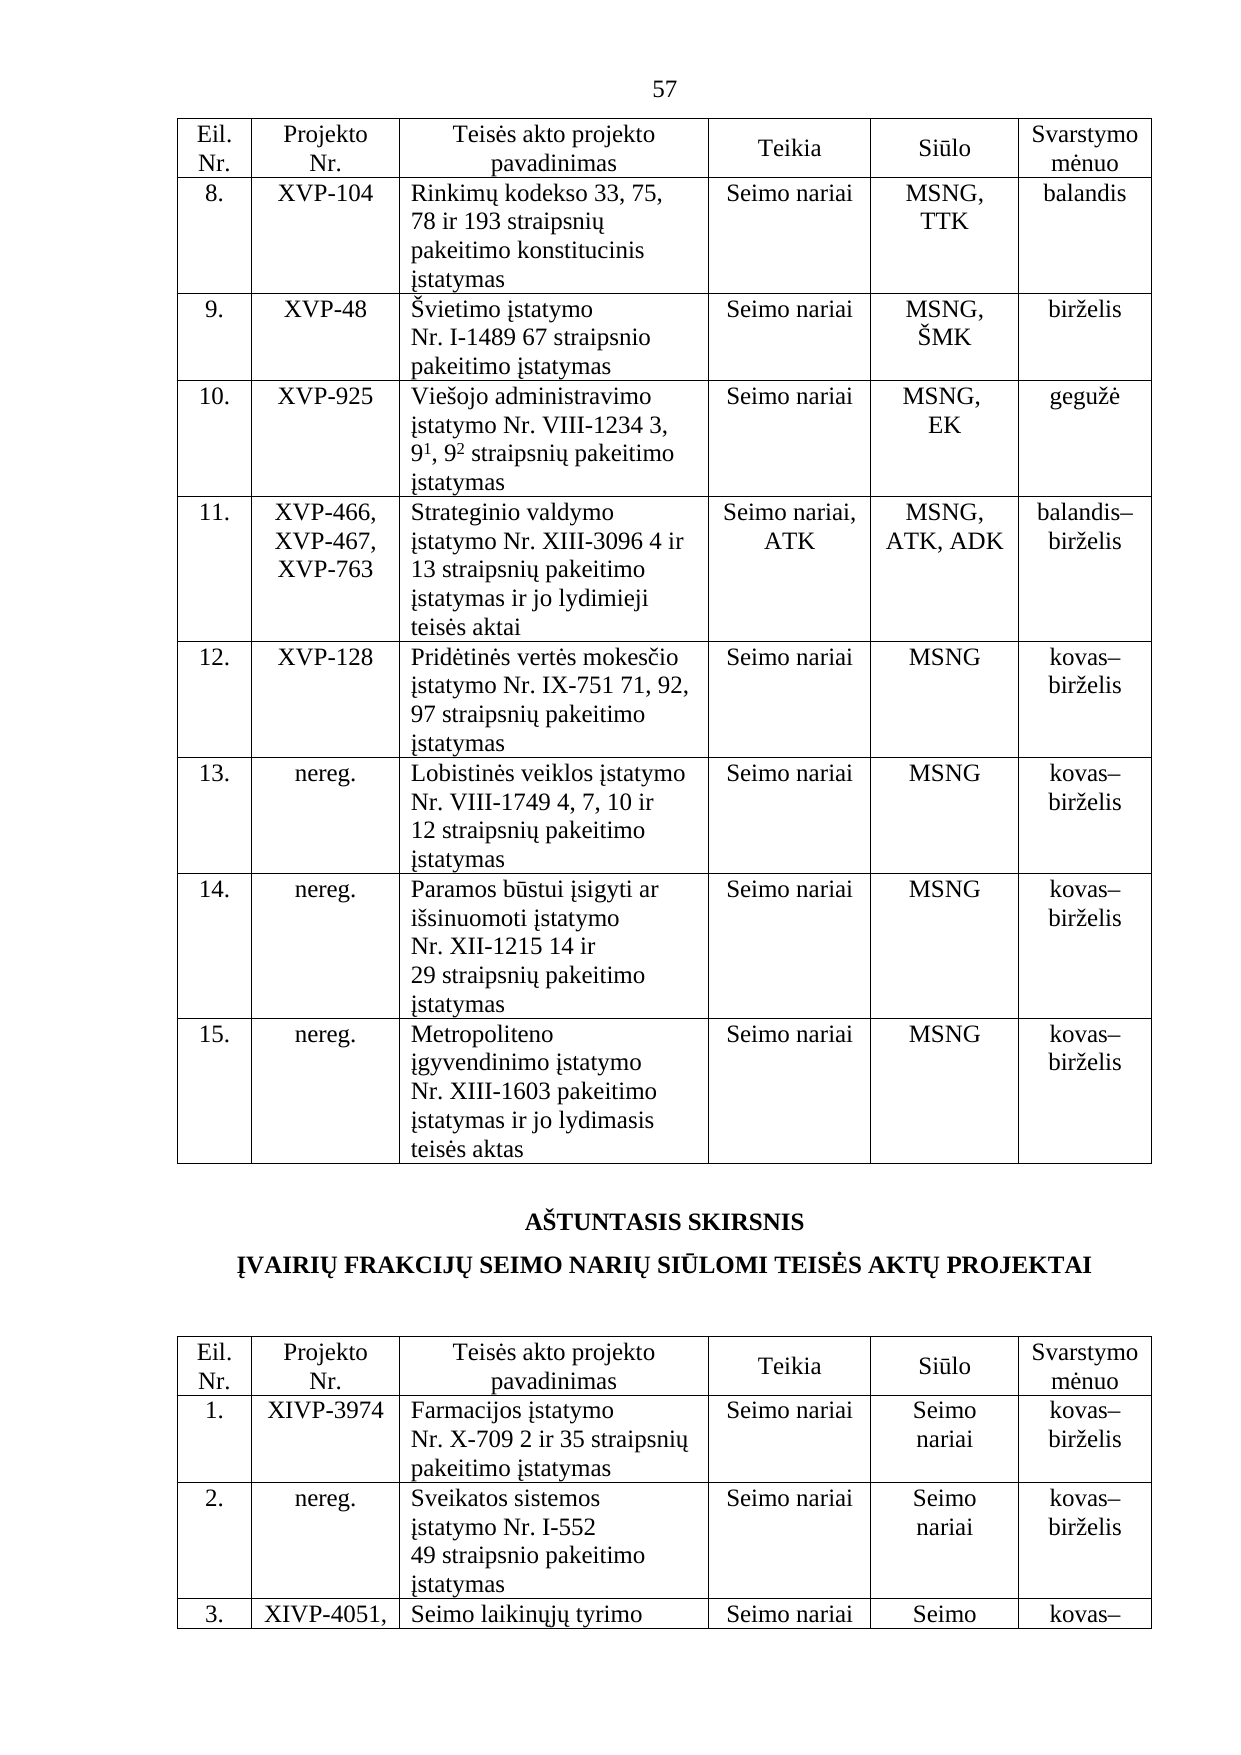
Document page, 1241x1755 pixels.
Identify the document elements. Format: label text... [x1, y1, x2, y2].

table_cell Sveikatos sistemos įstatymo Nr. I-552 49 straipsnio pakeitimo įstatymas [400, 1483, 708, 1598]
table_cell 14. [178, 874, 251, 1018]
table_cell Viešojo administravimo įstatymo Nr. VIII-1234 3, 91, 92 straipsnių pakeitimo įstatymas [400, 381, 708, 496]
table_cell MSNG [871, 642, 1018, 757]
table_cell XVP-925 [252, 381, 399, 496]
table_header Teikia [709, 1337, 870, 1394]
table_cell nereg. [252, 758, 399, 873]
table_header Eil. Nr. [178, 119, 251, 177]
table_header Svarstymo mėnuo [1019, 1337, 1151, 1394]
table_cell 10. [178, 381, 251, 496]
table_header Projekto Nr. [252, 1337, 399, 1394]
table_cell XVP-104 [252, 178, 399, 293]
table_cell 9. [178, 294, 251, 380]
table_cell kovas–birželis [1019, 1396, 1151, 1482]
table_cell Seimo nariai [709, 381, 870, 496]
table_cell kovas–birželis [1019, 758, 1151, 873]
table_cell Seimo laikinųjų tyrimo [400, 1599, 708, 1628]
table_cell XIVP-3974 [252, 1396, 399, 1482]
table_header Svarstymo mėnuo [1019, 119, 1151, 177]
table_cell Pridėtinės vertės mokesčio įstatymo Nr. IX-751 71, 92, 97 straipsnių pakeitimo įstatymas [400, 642, 708, 757]
table_cell kovas–birželis [1019, 1019, 1151, 1162]
table_cell XVP-128 [252, 642, 399, 757]
table_cell Seimo nariai [709, 1019, 870, 1162]
table_cell MSNG, ŠMK [871, 294, 1018, 380]
table_cell kovas–birželis [1019, 874, 1151, 1018]
table_header Teisės akto projekto pavadinimas [400, 119, 708, 177]
table_cell balandis [1019, 178, 1151, 293]
table_cell MSNG [871, 758, 1018, 873]
table_cell 11. [178, 497, 251, 641]
table_cell 13. [178, 758, 251, 873]
table_cell Seimo nariai [709, 1599, 870, 1628]
text AŠTUNTASIS SKIRSNIS [177, 1207, 1152, 1235]
table_header Teikia [709, 119, 870, 177]
table_cell kovas–birželis [1019, 642, 1151, 757]
table_cell 15. [178, 1019, 251, 1162]
table_cell MSNG, EK [871, 381, 1018, 496]
text ĮVAIRIŲ FRAKCIJŲ SEIMO NARIŲ SIŪLOMI TEISĖS AKTŲ PROJEKTAI [177, 1250, 1152, 1278]
table_cell XIVP-4051, [252, 1599, 399, 1628]
table_cell Seimo nariai [709, 1483, 870, 1598]
table_cell balandis–birželis [1019, 497, 1151, 641]
table_cell Farmacijos įstatymo Nr. X-709 2 ir 35 straipsnių pakeitimo įstatymas [400, 1396, 708, 1482]
table_cell Seimo nariai [709, 1396, 870, 1482]
table_cell 3. [178, 1599, 251, 1628]
table_cell Seimo [871, 1599, 1018, 1628]
table_cell nereg. [252, 874, 399, 1018]
table_cell Seimo nariai [709, 178, 870, 293]
table_cell 12. [178, 642, 251, 757]
table_cell kovas–birželis [1019, 1483, 1151, 1598]
table_cell Seimo nariai [709, 294, 870, 380]
table_cell Seimo nariai [709, 874, 870, 1018]
table_cell Seimo nariai [709, 758, 870, 873]
table_cell Seimo nariai [871, 1396, 1018, 1482]
table_cell birželis [1019, 294, 1151, 380]
table_cell 1. [178, 1396, 251, 1482]
table_cell Seimo nariai, ATK [709, 497, 870, 641]
table_cell Paramos būstui įsigyti ar išsinuomoti įstatymo Nr. XII-1215 14 ir 29 straipsnių pakeitimo įstatymas [400, 874, 708, 1018]
table_cell Lobistinės veiklos įstatymo Nr. VIII-1749 4, 7, 10 ir 12 straipsnių pakeitimo įstatymas [400, 758, 708, 873]
table_cell Seimo nariai [709, 642, 870, 757]
table_cell nereg. [252, 1483, 399, 1598]
table_cell Strateginio valdymo įstatymo Nr. XIII-3096 4 ir 13 straipsnių pakeitimo įstatymas ir jo lydimieji teisės aktai [400, 497, 708, 641]
table_cell MSNG [871, 1019, 1018, 1162]
table_cell Metropoliteno įgyvendinimo įstatymo Nr. XIII-1603 pakeitimo įstatymas ir jo lydimasis teisės aktas [400, 1019, 708, 1162]
table_cell MSNG [871, 874, 1018, 1018]
table_cell 8. [178, 178, 251, 293]
table_cell nereg. [252, 1019, 399, 1162]
table_header Siūlo [871, 1337, 1018, 1394]
table_cell XVP-466, XVP-467, XVP-763 [252, 497, 399, 641]
table_header Teisės akto projekto pavadinimas [400, 1337, 708, 1394]
table_cell Seimo nariai [871, 1483, 1018, 1598]
table_cell MSNG, TTK [871, 178, 1018, 293]
table_header Eil. Nr. [178, 1337, 251, 1394]
table_cell MSNG, ATK, ADK [871, 497, 1018, 641]
table_cell kovas– [1019, 1599, 1151, 1628]
table_cell Švietimo įstatymo Nr. I-1489 67 straipsnio pakeitimo įstatymas [400, 294, 708, 380]
table_cell gegužė [1019, 381, 1151, 496]
table_cell Rinkimų kodekso 33, 75, 78 ir 193 straipsnių pakeitimo konstitucinis įstatymas [400, 178, 708, 293]
table_cell XVP-48 [252, 294, 399, 380]
table_header Siūlo [871, 119, 1018, 177]
table_header Projekto Nr. [252, 119, 399, 177]
table_cell 2. [178, 1483, 251, 1598]
